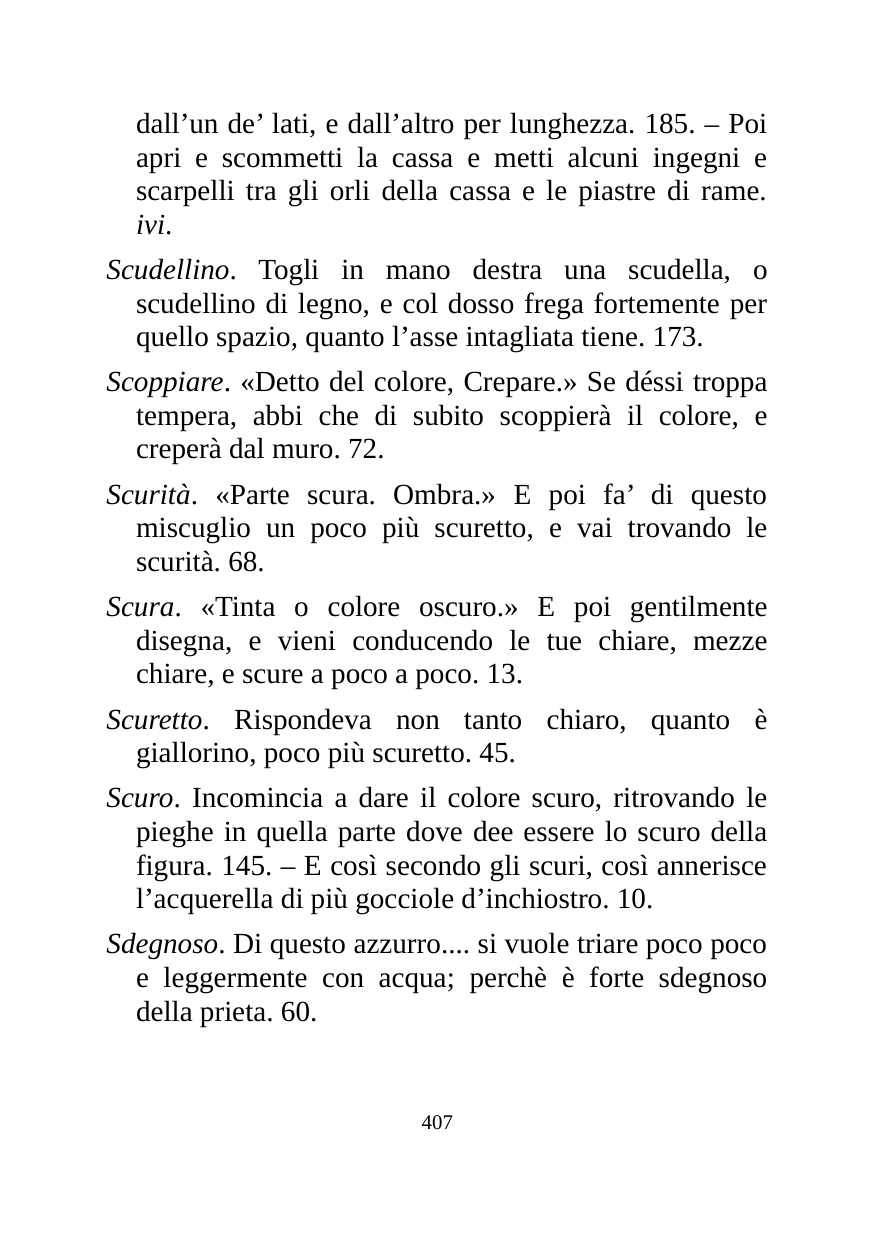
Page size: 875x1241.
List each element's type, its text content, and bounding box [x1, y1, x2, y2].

text Scura. «Tinta o colore oscuro.» E poi gentilmente disegna, e vieni conducendo le tue chiare, mezze chiare, e scure a poco a poco. 13. [106, 589, 768, 690]
text Sdegnoso. Di questo azzurro.... si vuole triare poco poco e leggermente con acqua; perchè è forte sdegnoso della prieta. 60. [106, 927, 768, 1027]
text Scudellino. Togli in mano destra una scudella, o scudellino di legno, e col dosso frega fortemente per quello spazio, quanto l’asse intagliata tiene. 173. [106, 252, 768, 353]
text dall’un de’ lati, e dall’altro per lunghezza. 185. – Poi apri e scommetti la cassa e metti alcuni ingegni e scarpelli tra gli orli della cassa e le piastre di rame. ivi. [106, 106, 768, 240]
text Scoppiare. «Detto del colore, Crepare.» Se déssi troppa tempera, abbi che di subito scoppierà il colore, e creperà dal muro. 72. [106, 364, 768, 465]
text Scurità. «Parte scura. Ombra.» E poi fa’ di questo miscuglio un poco più scuretto, e vai trovando le scurità. 68. [106, 477, 768, 578]
text Scuro. Incomincia a dare il colore scuro, ritrovando le pieghe in quella parte dove dee essere lo scuro della figura. 145. – E così secondo gli scuri, così annerisce l’acquerella di più gocciole d’inchiostro. 10. [106, 781, 768, 915]
text Scuretto. Rispondeva non tanto chiaro, quanto è giallorino, poco più scuretto. 45. [106, 702, 768, 769]
